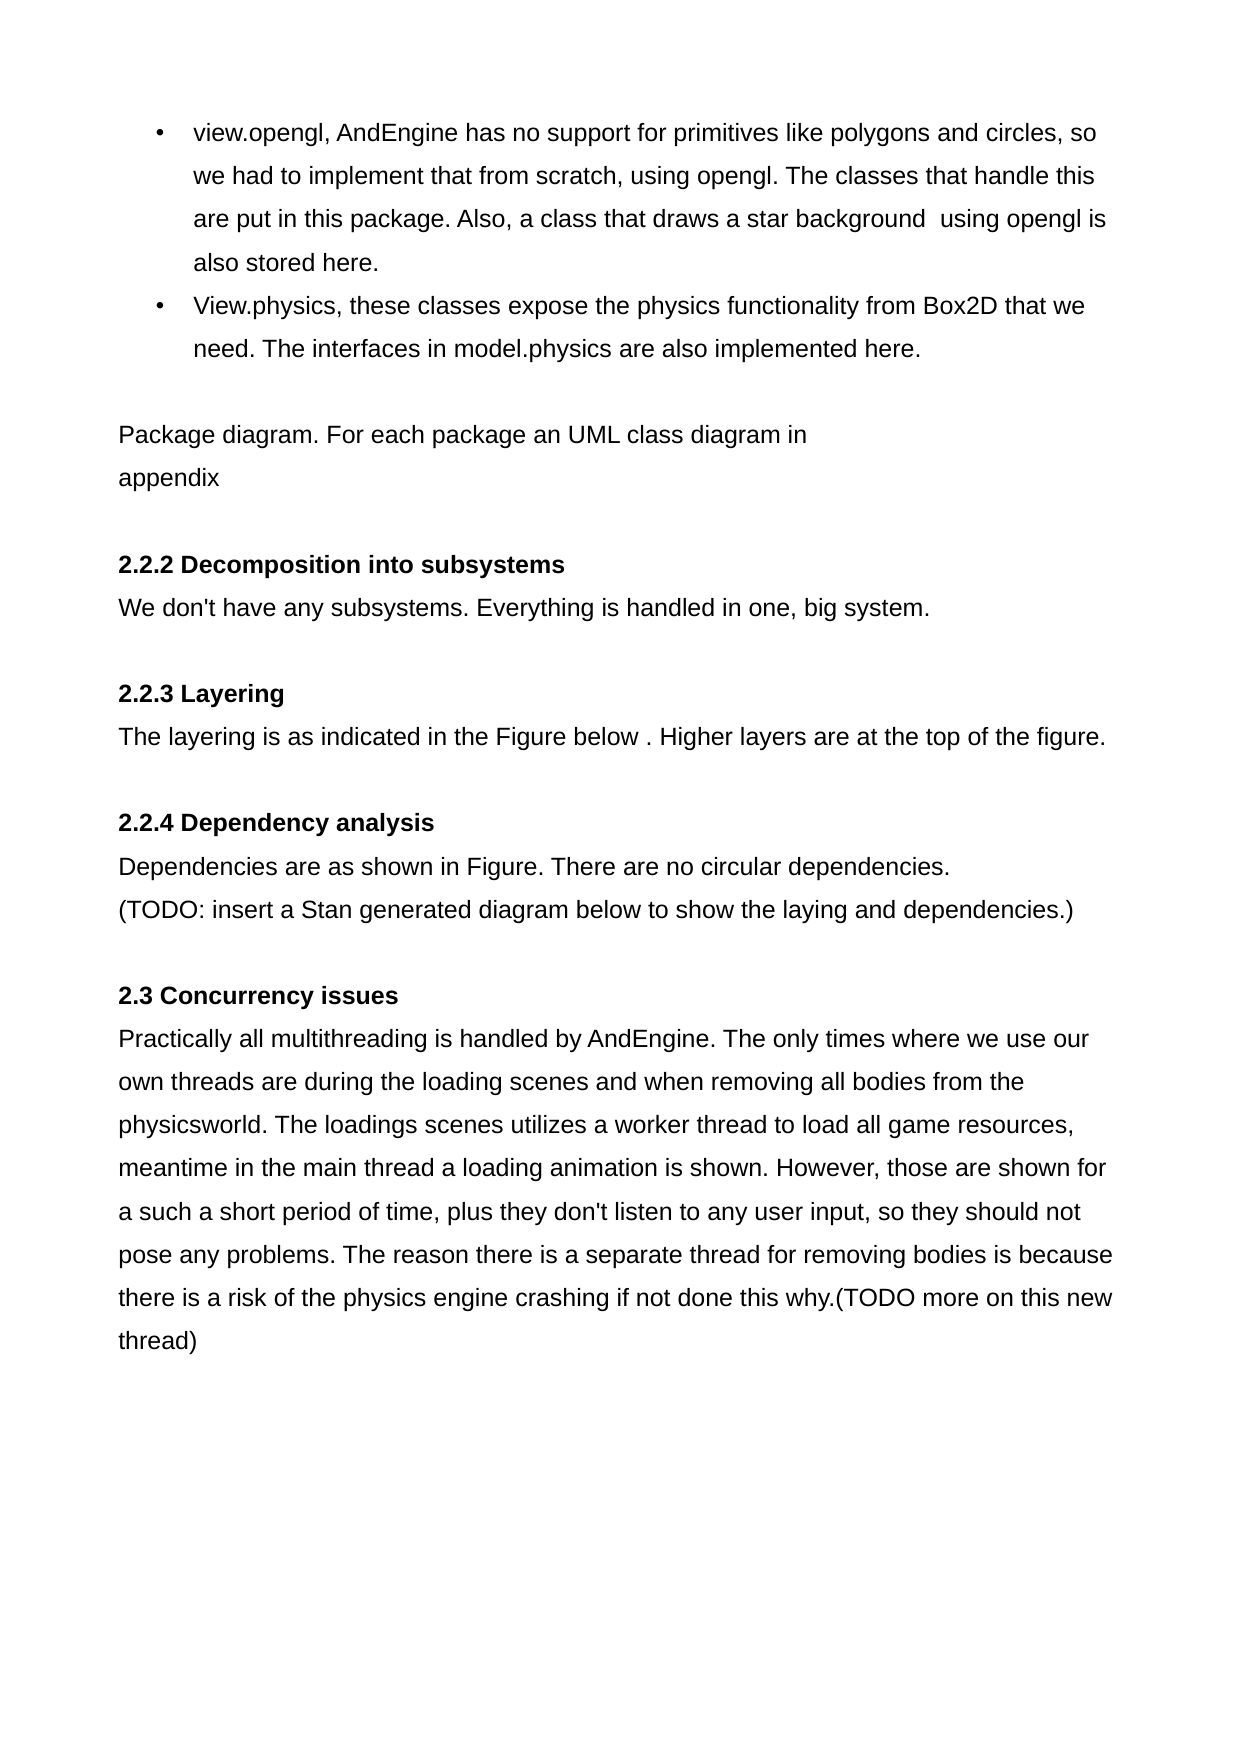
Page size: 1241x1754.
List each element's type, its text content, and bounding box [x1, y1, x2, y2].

text 2.2.3 Layering [118, 679, 1122, 708]
list View.physics, these classes expose the physics functionality from Box2D that we need. The interfaces in model.physics are also implemented here. [156, 291, 1122, 363]
text (TODO: insert a Stan generated diagram below to show the laying and dependencies.) [118, 894, 1122, 923]
text appendix [118, 463, 1122, 492]
list view.opengl, AndEngine has no support for primitives like polygons and circles, so we had to implement that from scratch, using opengl. The classes that handle this are put in this package. Also, a class that draws a star background using opengl is also stored here. [156, 118, 1122, 276]
text 2.2.4 Dependency analysis [118, 808, 1122, 837]
text Dependencies are as shown in Figure. There are no circular dependencies. [118, 851, 1122, 880]
text Package diagram. For each package an UML class diagram in [118, 420, 1122, 449]
text The layering is as indicated in the Figure below . Higher layers are at the top of the figure. [118, 722, 1122, 751]
text Practically all multithreading is handled by AndEngine. The only times where we use our own threads are during the loading scenes and when removing all bodies from the physicsworld. The loadings scenes utilizes a worker thread to load all game resources, meantime in the main thread a loading animation is shown. However, those are shown for a such a short period of time, plus they don't listen to any user input, so they should not pose any problems. The reason there is a separate thread for removing bodies is because there is a risk of the physics engine crashing if not done this why.(TODO more on this new thread) [118, 1024, 1122, 1354]
text We don't have any subsystems. Everything is handled in one, big system. [118, 593, 1122, 621]
text 2.2.2 Decomposition into subsystems [118, 549, 1122, 578]
text 2.3 Concurrency issues [118, 981, 1122, 1009]
